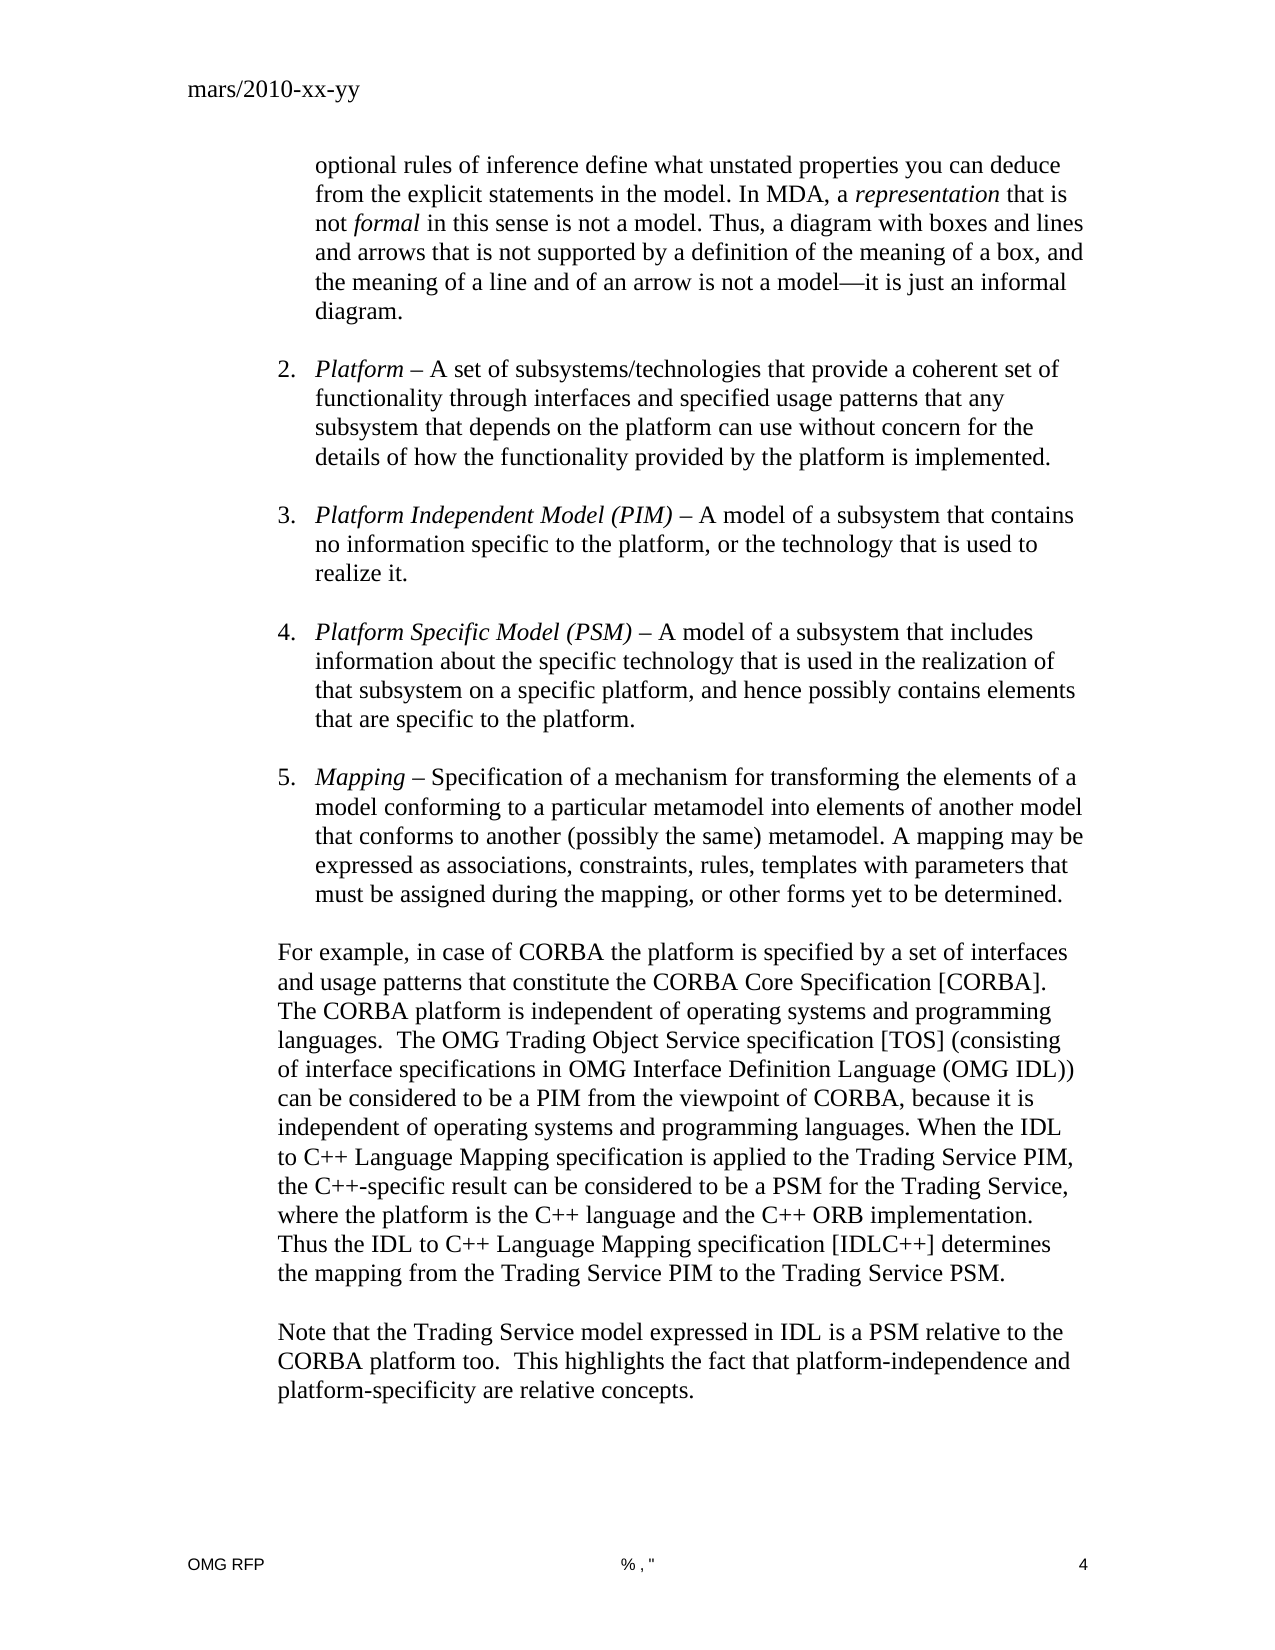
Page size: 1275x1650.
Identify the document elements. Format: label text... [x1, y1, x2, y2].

list Platform Independent Model (PIM) – A model of a subsystem that contains no information specific to the platform, or the technology that is used to realize it. [277, 500, 1087, 587]
list Platform Specific Model (PSM) – A model of a subsystem that includes information about the specific technology that is used in the realization of that subsystem on a specific platform, and hence possibly contains elements that are specific to the platform. [277, 617, 1087, 733]
list Platform – A set of subsystems/technologies that provide a coherent set of functionality through interfaces and specified usage patterns that any subsystem that depends on the platform can use without concern for the details of how the functionality provided by the platform is implemented. [277, 354, 1087, 471]
text For example, in case of CORBA the platform is specified by a set of interfaces and usage patterns that constitute the CORBA Core Specification [CORBA]. The CORBA platform is independent of operating systems and programming languages. The OMG Trading Object Service specification [TOS] (consisting of interface specifications in OMG Interface Definition Language (OMG IDL)) can be considered to be a PIM from the viewpoint of CORBA, because it is independent of operating systems and programming languages. When the IDL to C++ Language Mapping specification is applied to the Trading Service PIM, the C++-specific result can be considered to be a PSM for the Trading Service, where the platform is the C++ language and the C++ ORB implementation. Thus the IDL to C++ Language Mapping specification [IDLC++] determines the mapping from the Trading Service PIM to the Trading Service PSM. [277, 937, 1087, 1287]
text Note that the Trading Service model expressed in IDL is a PSM relative to the CORBA platform too. This highlights the fact that platform-independence and platform-specificity are relative concepts. [277, 1317, 1087, 1404]
list optional rules of inference define what unstated properties you can deduce from the explicit statements in the model. In MDA, a representation that is not formal in this sense is not a model. Thus, a diagram with boxes and lines and arrows that is not supported by a definition of the meaning of a box, and the meaning of a line and of an arrow is not a model—it is just an informal diagram. [277, 150, 1087, 325]
list Mapping – Specification of a mechanism for transforming the elements of a model conforming to a particular metamodel into elements of another model that conforms to another (possibly the same) metamodel. A mapping may be expressed as associations, constraints, rules, templates with parameters that must be assigned during the mapping, or other forms yet to be determined. [277, 762, 1087, 908]
